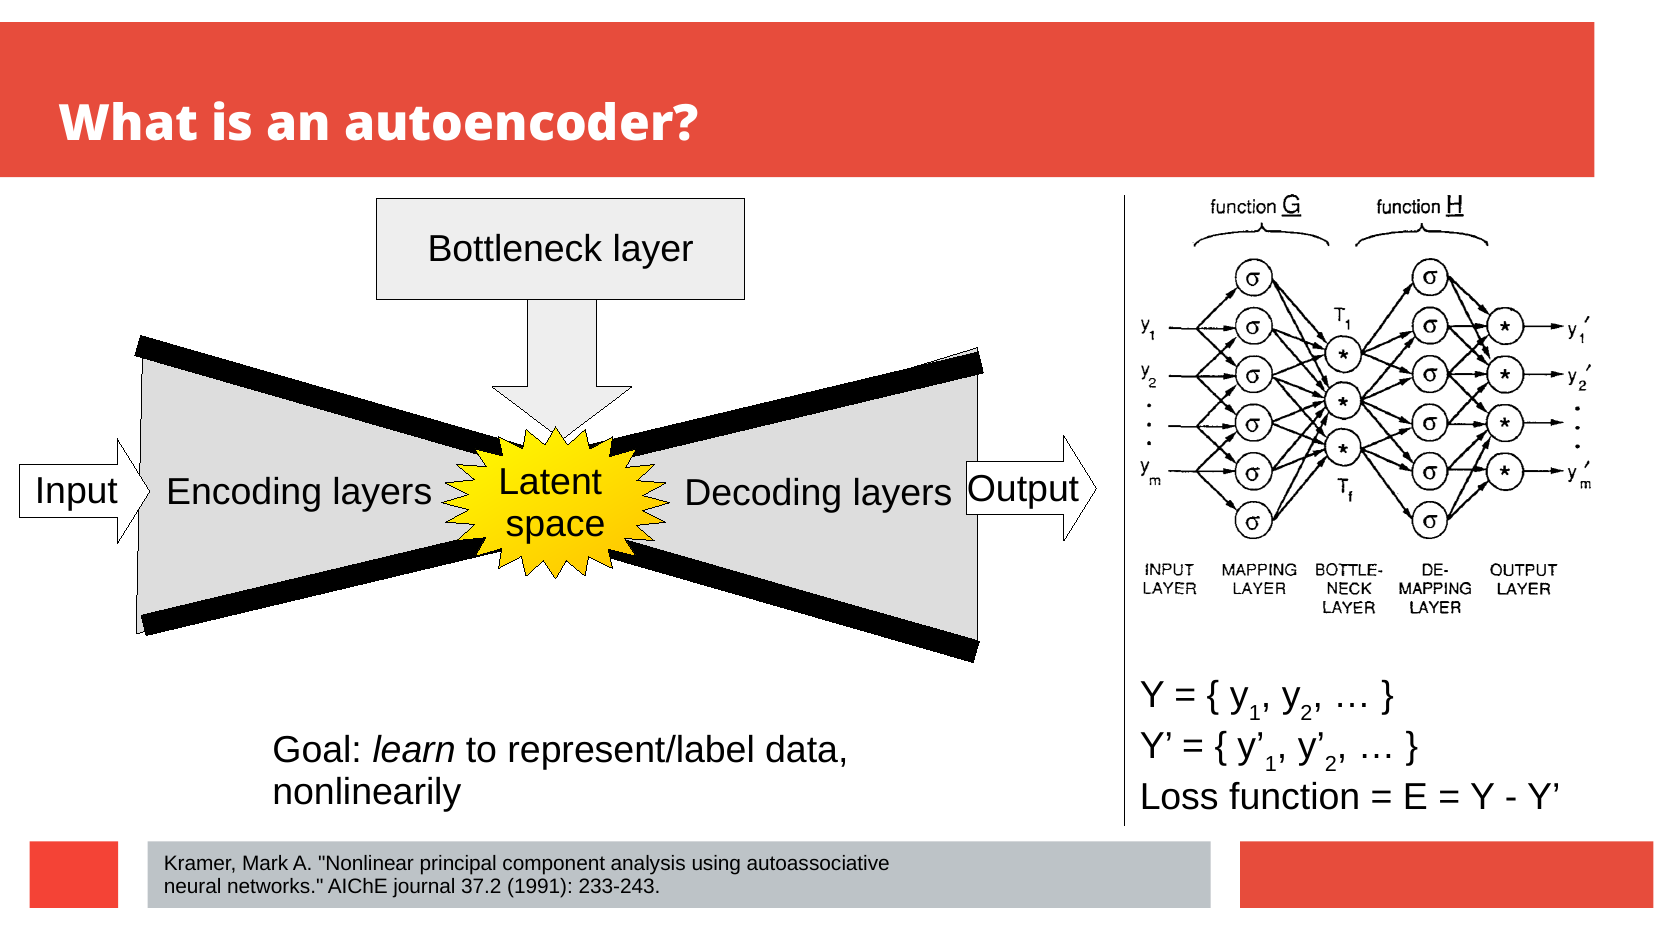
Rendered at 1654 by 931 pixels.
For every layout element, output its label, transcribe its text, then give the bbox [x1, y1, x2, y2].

text_box [492, 300, 632, 438]
text_box Output [966, 435, 1097, 541]
text_box Goal: learn to represent/label data, nonlinearily [257, 720, 980, 820]
text_box Decoding layers [669, 464, 968, 522]
text_box [589, 441, 602, 448]
picture [1140, 194, 1591, 614]
text_box Y = { y1, y2, … } Y’ = { y’1, y’2, … } Loss function = E = Y - Y’ [1125, 666, 1636, 826]
title What is an autoencoder? [59, 44, 1595, 156]
text_box [609, 504, 980, 663]
text_box [510, 441, 523, 447]
text_box Encoding layers [151, 463, 448, 521]
text_box [134, 335, 502, 636]
text_box Bottleneck layer [376, 198, 745, 300]
text_box Kramer, Mark A. "Nonlinear principal component analysis using autoassociative neural networks." AIChE journal 37.2 (1991): 233-243. [149, 844, 908, 906]
text_box [448, 485, 466, 500]
text_box [448, 505, 466, 520]
text_box [610, 347, 984, 502]
text_box Latent space [445, 426, 669, 579]
text_box Input [19, 438, 150, 544]
